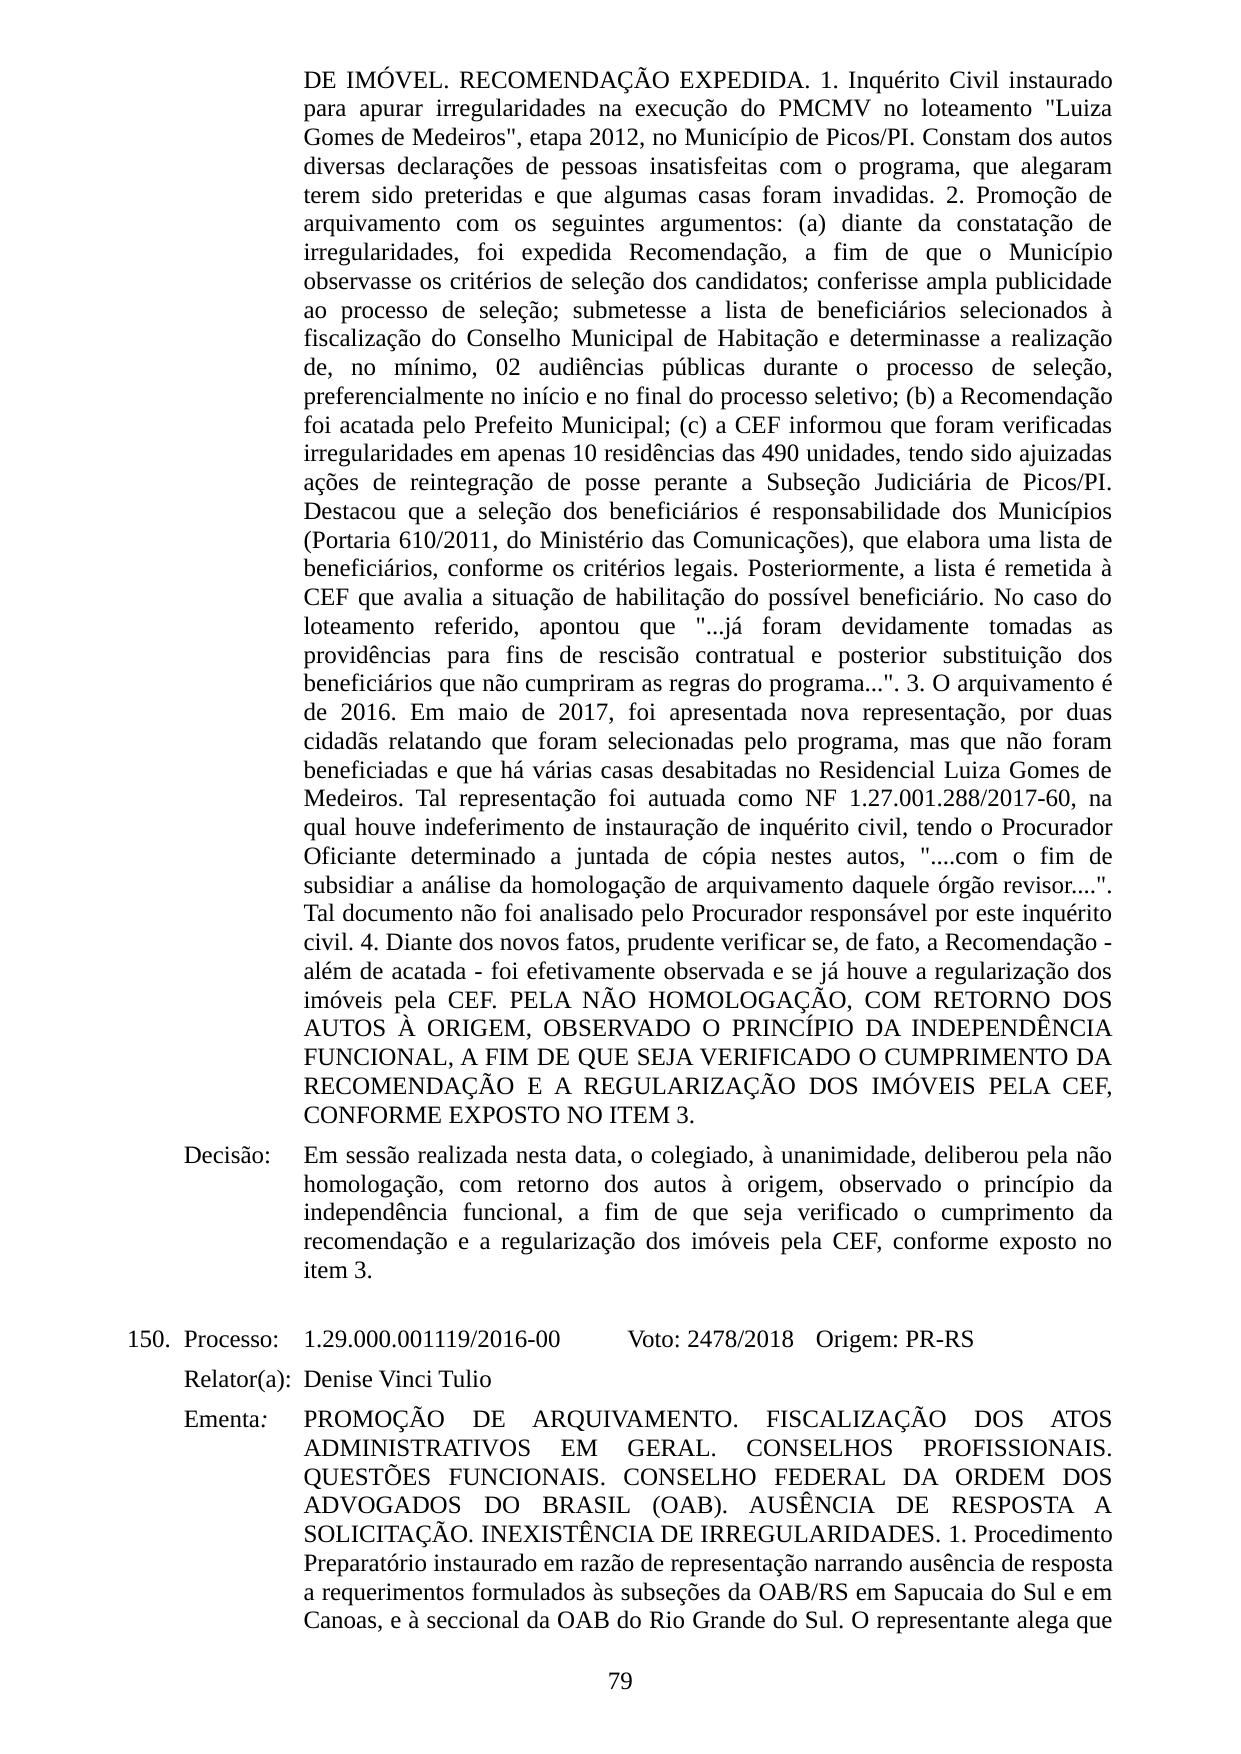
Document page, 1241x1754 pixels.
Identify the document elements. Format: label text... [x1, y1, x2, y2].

table_cell DE IMÓVEL. RECOMENDAÇÃO EXPEDIDA. 1. Inquérito Civil instaurado para apurar irregularidades na execução do PMCMV no loteamento "Luiza Gomes de Medeiros", etapa 2012, no Município de Picos/PI. Constam dos autos diversas declarações de pessoas insatisfeitas com o programa, que alegaram terem sido preteridas e que algumas casas foram invadidas. 2. Promoção de arquivamento com os seguintes argumentos: (a) diante da constatação de irregularidades, foi expedida Recomendação, a fim de que o Município observasse os critérios de seleção dos candidatos; conferisse ampla publicidade ao processo de seleção; submetesse a lista de beneficiários selecionados à fiscalização do Conselho Municipal de Habitação e determinasse a realização de, no mínimo, 02 audiências públicas durante o processo de seleção, preferencialmente no início e no final do processo seletivo; (b) a Recomendação foi acatada pelo Prefeito Municipal; (c) a CEF informou que foram verificadas irregularidades em apenas 10 residências das 490 unidades, tendo sido ajuizadas ações de reintegração de posse perante a Subseção Judiciária de Picos/PI. Destacou que a seleção dos beneficiários é responsabilidade dos Municípios (Portaria 610/2011, do Ministério das Comunicações), que elabora uma lista de beneficiários, conforme os critérios legais. Posteriormente, a lista é remetida à CEF que avalia a situação de habilitação do possível beneficiário. No caso do loteamento referido, apontou que "...já foram devidamente tomadas as providências para fins de rescisão contratual e posterior substituição dos beneficiários que não cumpriram as regras do programa...". 3. O arquivamento é de 2016. Em maio de 2017, foi apresentada nova representação, por duas cidadãs relatando que foram selecionadas pelo programa, mas que não foram beneficiadas e que há várias casas desabitadas no Residencial Luiza Gomes de Medeiros. Tal representação foi autuada como NF 1.27.001.288/2017-60, na qual houve indeferimento de instauração de inquérito civil, tendo o Procurador Oficiante determinado a juntada de cópia nestes autos, "....com o fim de subsidiar a análise da homologação de arquivamento daquele órgão revisor....". Tal documento não foi analisado pelo Procurador responsável por este inquérito civil. 4. Diante dos novos fatos, prudente verificar se, de fato, a Recomendação - além de acatada - foi efetivamente observada e se já houve a regularização dos imóveis pela CEF. PELA NÃO HOMOLOGAÇÃO, COM RETORNO DOS AUTOS À ORIGEM, OBSERVADO O PRINCÍPIO DA INDEPENDÊNCIA FUNCIONAL, A FIM DE QUE SEJA VERIFICADO O CUMPRIMENTO DA RECOMENDAÇÃO E A REGULARIZAÇÃO DOS IMÓVEIS PELA CEF, CONFORME EXPOSTO NO ITEM 3. [298, 59, 1119, 1134]
table_header Origem: PR-RS [810, 1318, 1119, 1358]
table_cell Em sessão realizada nesta data, o colegiado, à unanimidade, deliberou pela não homologação, com retorno dos autos à origem, observado o princípio da independência funcional, a fim de que seja verificado o cumprimento da recomendação e a regularização dos imóveis pela CEF, conforme exposto no item 3. [298, 1134, 1119, 1289]
table_cell [121, 1399, 178, 1640]
table_header Voto: 2478/2018 [621, 1318, 810, 1358]
table_cell Ementa: [178, 1399, 298, 1640]
table_cell [121, 59, 178, 1134]
table_header 150. [121, 1318, 178, 1358]
table_cell [178, 59, 298, 1134]
table_cell PROMOÇÃO DE ARQUIVAMENTO. FISCALIZAÇÃO DOS ATOS ADMINISTRATIVOS EM GERAL. CONSELHOS PROFISSIONAIS. QUESTÕES FUNCIONAIS. CONSELHO FEDERAL DA ORDEM DOS ADVOGADOS DO BRASIL (OAB). AUSÊNCIA DE RESPOSTA A SOLICITAÇÃO. INEXISTÊNCIA DE IRREGULARIDADES. 1. Procedimento Preparatório instaurado em razão de representação narrando ausência de resposta a requerimentos formulados às subseções da OAB/RS em Sapucaia do Sul e em Canoas, e à seccional da OAB do Rio Grande do Sul. O representante alega que [298, 1399, 1119, 1640]
table_cell Denise Vinci Tulio [298, 1359, 1119, 1399]
table_cell [121, 1134, 178, 1289]
table_cell Decisão: [178, 1134, 298, 1289]
table_header Processo: [178, 1318, 298, 1358]
table_cell Relator(a): [178, 1359, 298, 1399]
table_header 1.29.000.001119/2016-00 [298, 1318, 621, 1358]
table_cell [121, 1359, 178, 1399]
